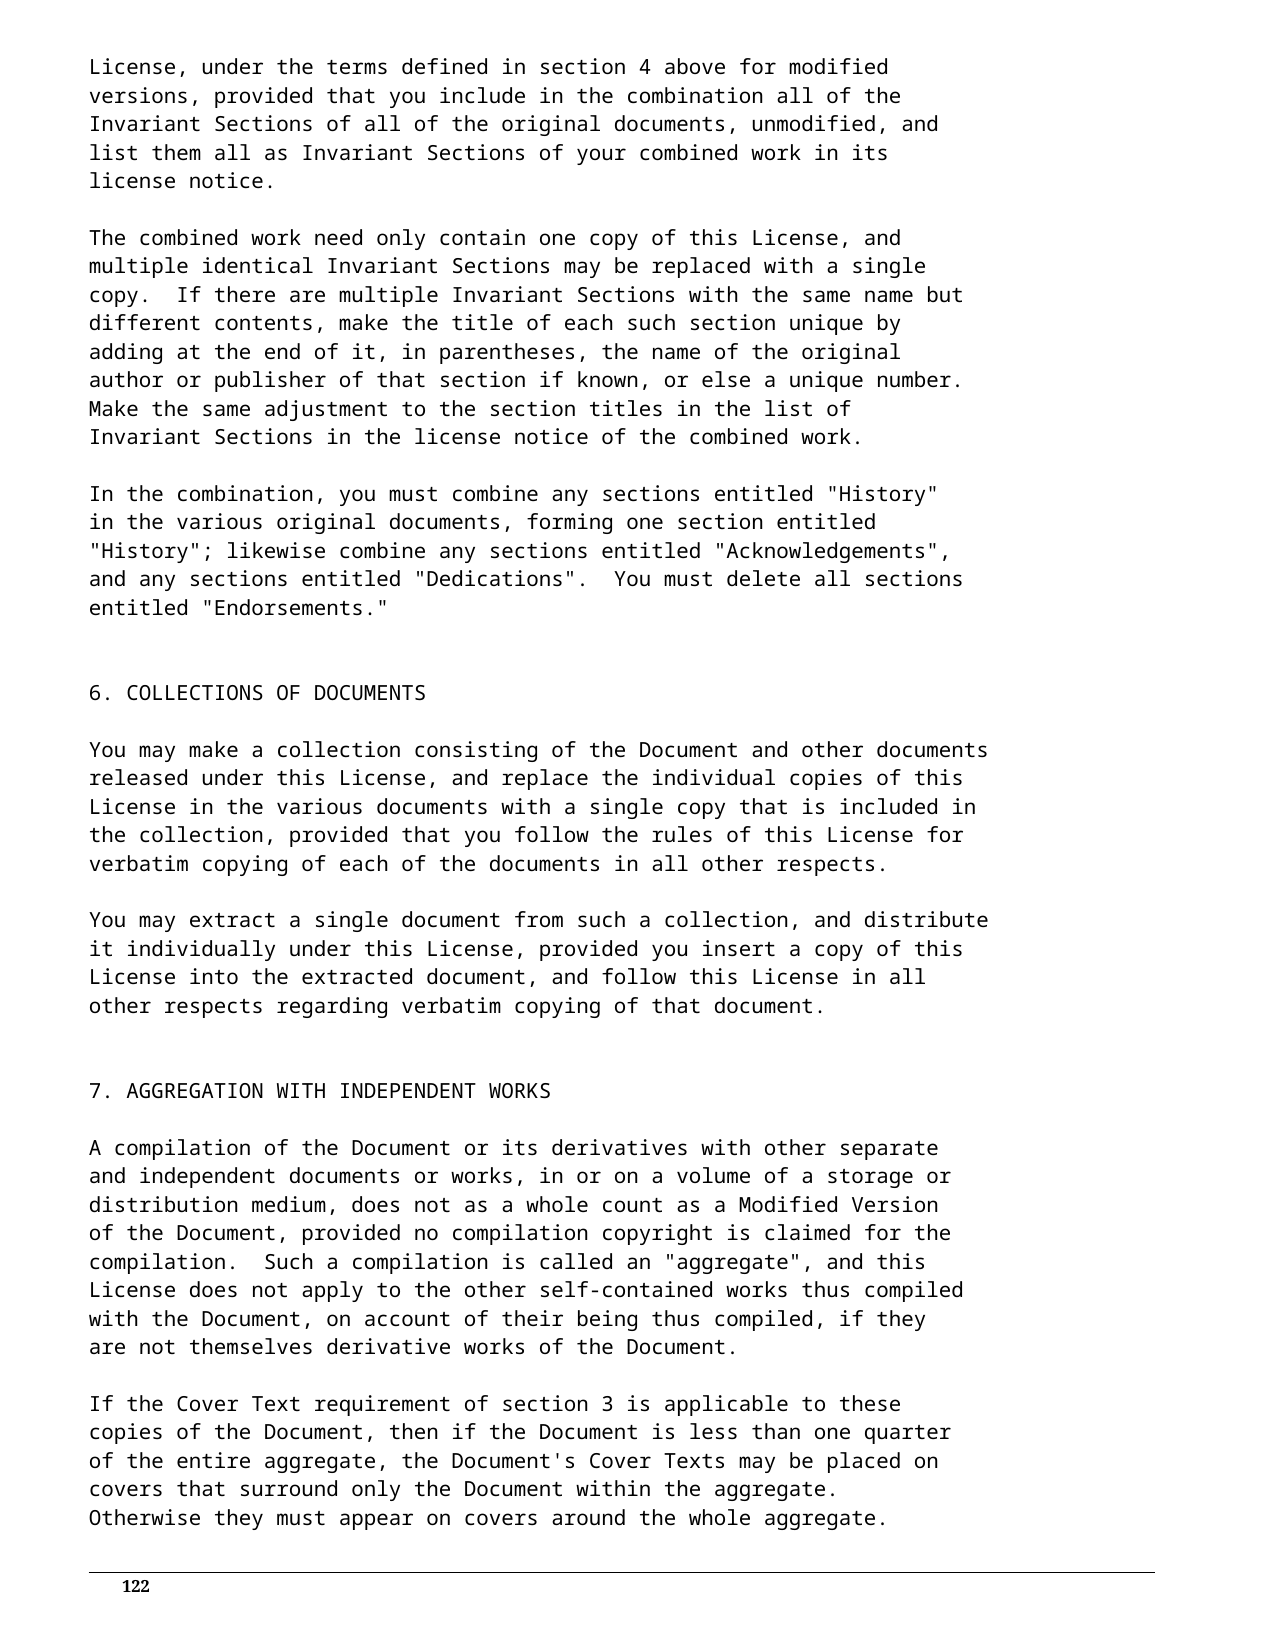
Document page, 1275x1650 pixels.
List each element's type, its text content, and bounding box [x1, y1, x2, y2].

text author or publisher of that section if known, or else a unique number. [88, 365, 1170, 394]
text are not themselves derivative works of the Document. [88, 1332, 1170, 1361]
text and any sections entitled "Dedications". You must delete all sections [88, 564, 1170, 593]
text License in the various documents with a single copy that is included in [88, 792, 1170, 820]
text compilation. Such a compilation is called an "aggregate", and this [88, 1247, 1170, 1275]
text and independent documents or works, in or on a volume of a storage or [88, 1162, 1170, 1190]
text of the entire aggregate, the Document's Cover Texts may be placed on [88, 1446, 1170, 1474]
text other respects regarding verbatim copying of that document. [88, 991, 1170, 1019]
text You may make a collection consisting of the Document and other documents [88, 735, 1170, 763]
text License into the extracted document, and follow this License in all [88, 962, 1170, 991]
text different contents, make the title of each such section unique by [88, 308, 1170, 337]
text adding at the end of it, in parentheses, the name of the original [88, 337, 1170, 365]
text "History"; likewise combine any sections entitled "Acknowledgements", [88, 536, 1170, 564]
text If the Cover Text requirement of section 3 is applicable to these [88, 1389, 1170, 1417]
text 7. AGGREGATION WITH INDEPENDENT WORKS [88, 1076, 1170, 1105]
text covers that surround only the Document within the aggregate. [88, 1474, 1170, 1503]
text in the various original documents, forming one section entitled [88, 507, 1170, 536]
text verbatim copying of each of the documents in all other respects. [88, 849, 1170, 877]
text License does not apply to the other self-contained works thus compiled [88, 1275, 1170, 1304]
text copies of the Document, then if the Document is less than one quarter [88, 1417, 1170, 1446]
text with the Document, on account of their being thus compiled, if they [88, 1304, 1170, 1332]
text entitled "Endorsements." [88, 593, 1170, 621]
text You may extract a single document from such a collection, and distribute [88, 906, 1170, 934]
text License, under the terms defined in section 4 above for modified [88, 52, 1170, 81]
text multiple identical Invariant Sections may be replaced with a single [88, 252, 1170, 280]
text it individually under this License, provided you insert a copy of this [88, 934, 1170, 962]
text A compilation of the Document or its derivatives with other separate [88, 1133, 1170, 1162]
text license notice. [88, 166, 1170, 195]
text Make the same adjustment to the section titles in the list of [88, 394, 1170, 422]
text of the Document, provided no compilation copyright is claimed for the [88, 1218, 1170, 1247]
text distribution medium, does not as a whole count as a Modified Version [88, 1190, 1170, 1218]
text released under this License, and replace the individual copies of this [88, 763, 1170, 792]
text Invariant Sections of all of the original documents, unmodified, and [88, 109, 1170, 138]
text the collection, provided that you follow the rules of this License for [88, 820, 1170, 849]
text versions, provided that you include in the combination all of the [88, 81, 1170, 109]
text In the combination, you must combine any sections entitled "History" [88, 479, 1170, 507]
text Invariant Sections in the license notice of the combined work. [88, 422, 1170, 451]
text Otherwise they must appear on covers around the whole aggregate. [88, 1503, 1170, 1531]
text The combined work need only contain one copy of this License, and [88, 223, 1170, 252]
text copy. If there are multiple Invariant Sections with the same name but [88, 280, 1170, 308]
text 6. COLLECTIONS OF DOCUMENTS [88, 678, 1170, 707]
text list them all as Invariant Sections of your combined work in its [88, 138, 1170, 166]
